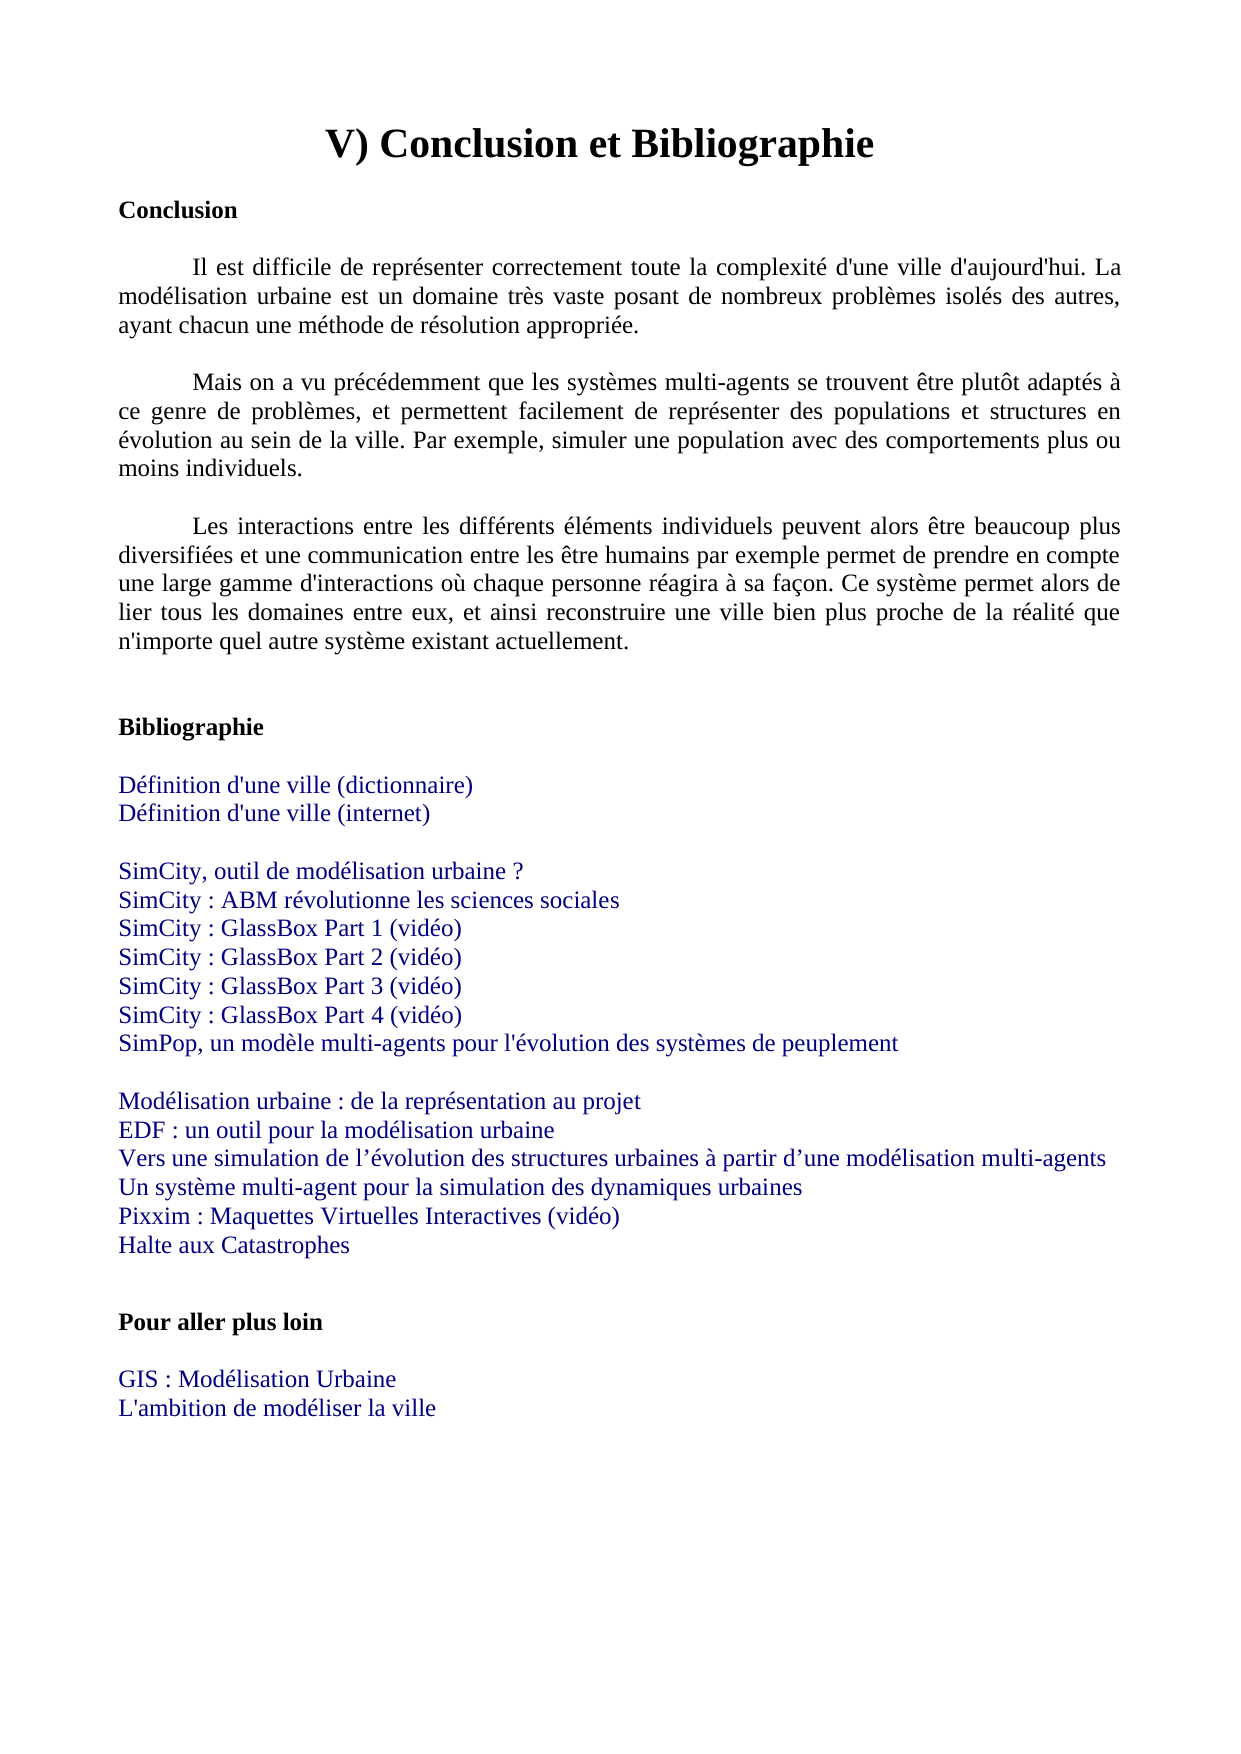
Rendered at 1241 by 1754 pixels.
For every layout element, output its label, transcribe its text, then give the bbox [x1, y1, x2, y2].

text Conclusion [118, 195, 1122, 223]
text SimCity : ABM révolutionne les sciences sociales [118, 885, 1122, 913]
text SimPop, un modèle multi-agents pour l'évolution des systèmes de peuplement [118, 1028, 1122, 1057]
text Modélisation urbaine : de la représentation au projet [118, 1086, 1122, 1115]
text Halte aux Catastrophes [118, 1230, 1122, 1258]
text Un système multi-agent pour la simulation des dynamiques urbaines [118, 1172, 1122, 1201]
text EDF : un outil pour la modélisation urbaine [118, 1115, 1122, 1143]
text Pixxim : Maquettes Virtuelles Interactives (vidéo) [118, 1201, 1122, 1230]
text Bibliographie [118, 712, 1122, 741]
text Mais on a vu précédemment que les systèmes multi-agents se trouvent être plutôt adaptés à ce genre de problèmes, et permettent facilement de représenter des populations et structures en évolution au sein de la ville. Par exemple, simuler une population avec des comportements plus ou moins individuels. [118, 367, 1122, 482]
text V) Conclusion et Bibliographie [118, 118, 1122, 166]
text SimCity : GlassBox Part 1 (vidéo) [118, 913, 1122, 942]
text Vers une simulation de l’évolution des structures urbaines à partir d’une modélisation multi-agents [118, 1143, 1122, 1172]
text L'ambition de modéliser la ville [118, 1393, 1122, 1422]
text Définition d'une ville (internet) [118, 798, 1122, 827]
text GIS : Modélisation Urbaine [118, 1364, 1122, 1393]
text Pour aller plus loin [118, 1307, 1122, 1335]
text SimCity, outil de modélisation urbaine ? [118, 856, 1122, 885]
text Il est difficile de représenter correctement toute la complexité d'une ville d'aujourd'hui. La modélisation urbaine est un domaine très vaste posant de nombreux problèmes isolés des autres, ayant chacun une méthode de résolution appropriée. [118, 252, 1122, 338]
text Les interactions entre les différents éléments individuels peuvent alors être beaucoup plus diversifiées et une communication entre les être humains par exemple permet de prendre en compte une large gamme d'interactions où chaque personne réagira à sa façon. Ce système permet alors de lier tous les domaines entre eux, et ainsi reconstruire une ville bien plus proche de la réalité que n'importe quel autre système existant actuellement. [118, 511, 1122, 655]
text SimCity : GlassBox Part 2 (vidéo) [118, 942, 1122, 971]
text SimCity : GlassBox Part 3 (vidéo) [118, 971, 1122, 1000]
text SimCity : GlassBox Part 4 (vidéo) [118, 1000, 1122, 1028]
text Définition d'une ville (dictionnaire) [118, 770, 1122, 798]
